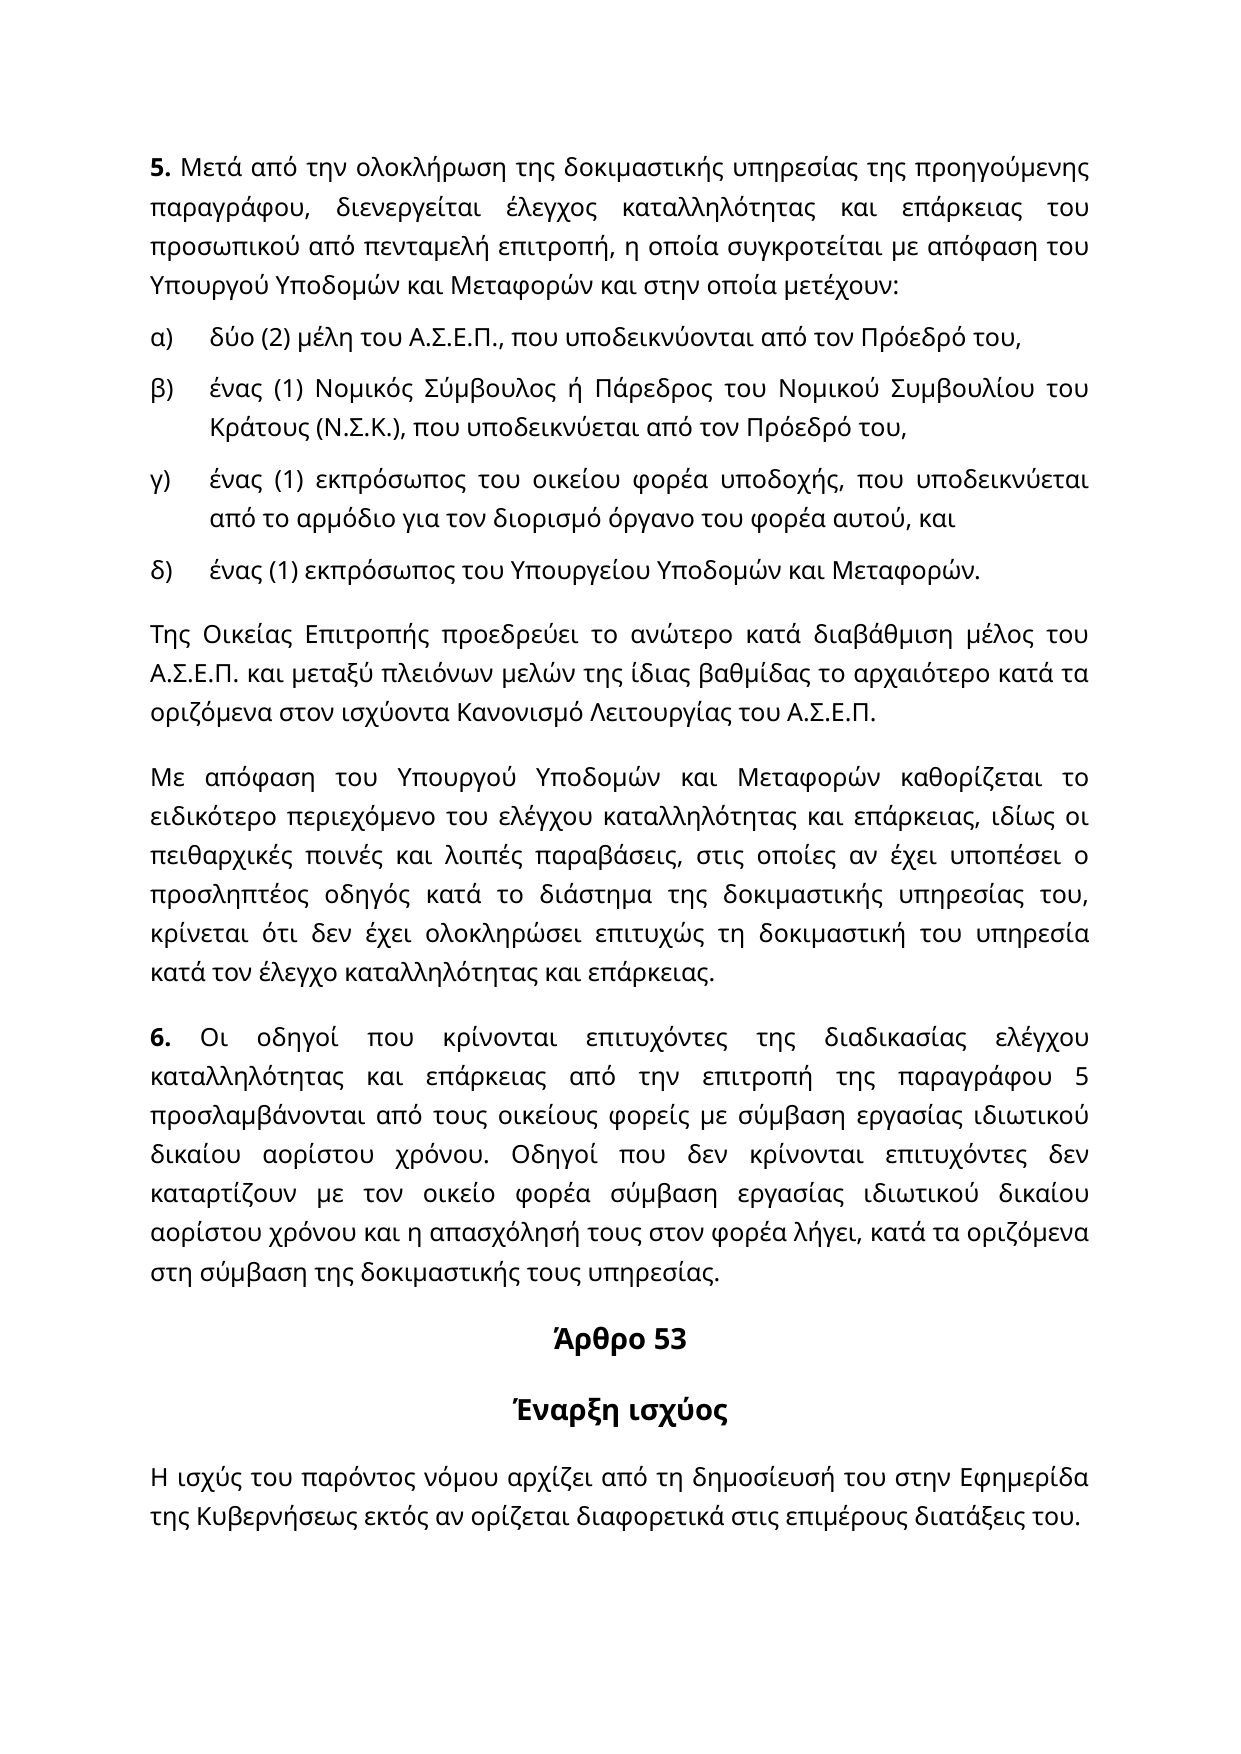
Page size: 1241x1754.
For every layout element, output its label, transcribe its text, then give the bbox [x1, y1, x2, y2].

list δ) ένας (1) εκπρόσωπος του Υπουργείου Υποδομών και Μεταφορών. [150, 552, 1090, 587]
list α) δύο (2) μέλη του Α.Σ.Ε.Π., που υποδεικνύονται από τον Πρόεδρό του, [150, 319, 1090, 353]
subtitle Άρθρο 53 [150, 1318, 1090, 1358]
text Της Οικείας Επιτροπής προεδρεύει το ανώτερο κατά διαβάθμιση μέλος του Α.Σ.Ε.Π. και μεταξύ πλειόνων μελών της ίδιας βαθμίδας το αρχαιότερο κατά τα οριζόμενα στον ισχύοντα Κανονισμό Λειτουργίας του Α.Σ.Ε.Π. [150, 617, 1090, 729]
list β) ένας (1) Νομικός Σύμβουλος ή Πάρεδρος του Νομικού Συμβουλίου του Κράτους (Ν.Σ.Κ.), που υποδεικνύεται από τον Πρόεδρό του, [150, 371, 1090, 444]
text Η ισχύς του παρόντος νόμου αρχίζει από τη δημοσίευσή του στην Εφημερίδα της Κυβερνήσεως εκτός αν ορίζεται διαφορετικά στις επιμέρους διατάξεις του. [150, 1459, 1090, 1533]
text 6. Οι οδηγοί που κρίνονται επιτυχόντες της διαδικασίας ελέγχου καταλληλότητας και επάρκειας από την επιτροπή της παραγράφου 5 προσλαμβάνονται από τους οικείους φορείς με σύμβαση εργασίας ιδιωτικού δικαίου αορίστου χρόνου. Οδηγοί που δεν κρίνονται επιτυχόντες δεν καταρτίζουν με τον οικείο φορέα σύμβαση εργασίας ιδιωτικού δικαίου αορίστου χρόνου και η απασχόλησή τους στον φορέα λήγει, κατά τα οριζόμενα στη σύμβαση της δοκιμαστικής τους υπηρεσίας. [150, 1019, 1090, 1288]
text 5. Μετά από την ολοκλήρωση της δοκιμαστικής υπηρεσίας της προηγούμενης παραγράφου, διενεργείται έλεγχος καταλληλότητας και επάρκειας του προσωπικού από πενταμελή επιτροπή, η οποία συγκροτείται με απόφαση του Υπουργού Υποδομών και Μεταφορών και στην οποία μετέχουν: [150, 150, 1090, 302]
list γ) ένας (1) εκπρόσωπος του οικείου φορέα υποδοχής, που υποδεικνύεται από το αρμόδιο για τον διορισμό όργανο του φορέα αυτού, και [150, 462, 1090, 535]
subtitle Έναρξη ισχύος [150, 1389, 1090, 1429]
text Με απόφαση του Υπουργού Υποδομών και Μεταφορών καθορίζεται το ειδικότερο περιεχόμενο του ελέγχου καταλληλότητας και επάρκειας, ιδίως οι πειθαρχικές ποινές και λοιπές παραβάσεις, στις οποίες αν έχει υποπέσει ο προσληπτέος οδηγός κατά το διάστημα της δοκιμαστικής υπηρεσίας του, κρίνεται ότι δεν έχει ολοκληρώσει επιτυχώς τη δοκιμαστική του υπηρεσία κατά τον έλεγχο καταλληλότητας και επάρκειας. [150, 759, 1090, 989]
